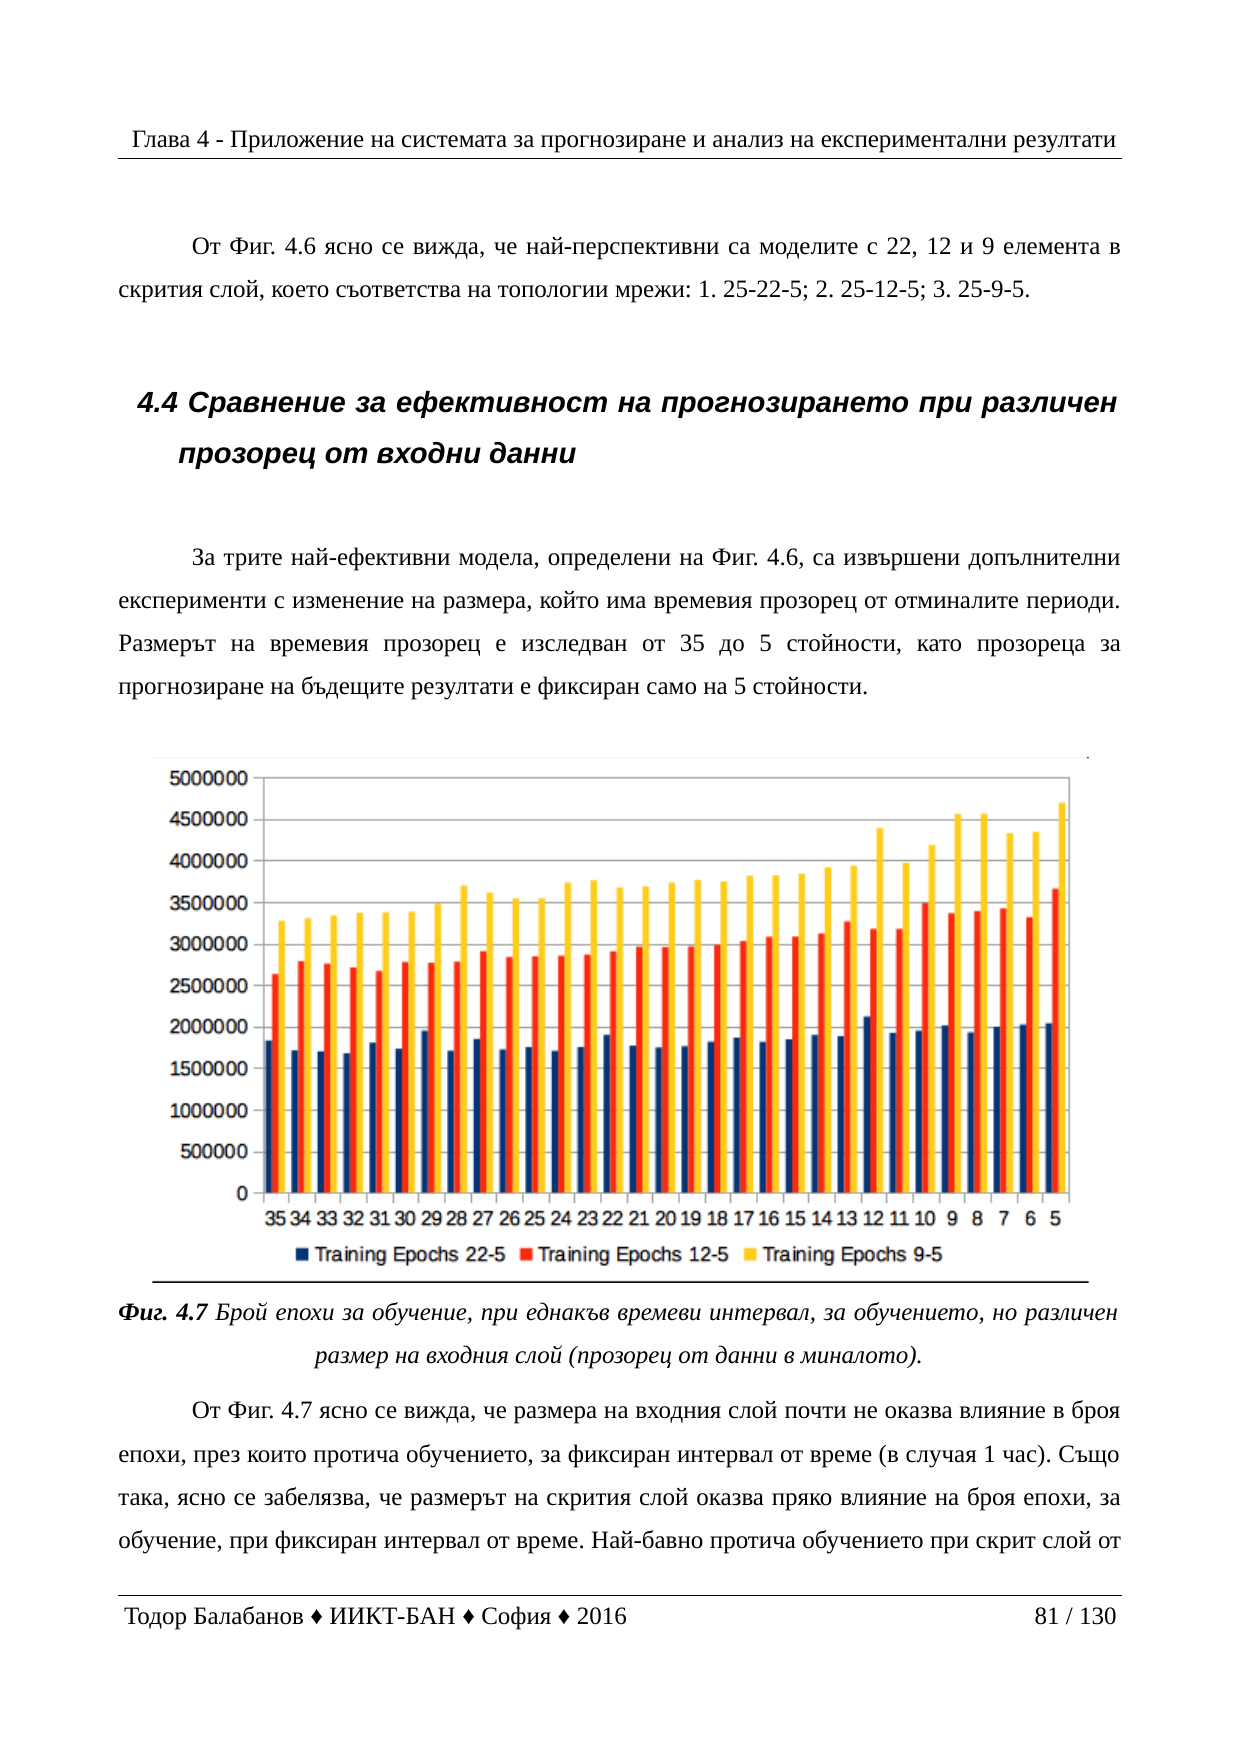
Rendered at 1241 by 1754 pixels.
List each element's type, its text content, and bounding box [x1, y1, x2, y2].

text От Фиг. 4.6 ясно се вижда, че най-перспективни са моделите с 22, 12 и 9 елемента в скрития слой, което съответства на топологии мрежи: 1. 25-22-5; 2. 25-12-5; 3. 25-9-5. [118, 231, 1122, 303]
text От Фиг. 4.7 ясно се вижда, че размера на входния слой почти не оказва влияние в броя епохи, през които протича обучението, за фиксиран интервал от време (в случая 1 час). Също така, ясно се забелязва, че размерът на скрития слой оказва пряко влияние на броя епохи, за обучение, при фиксиран интервал от време. Най-бавно протича обучението при скрит слой от [118, 1396, 1122, 1554]
text Фиг. 4.7 Брой епохи за обучение, при еднакъв времеви интервал, за обучението, но различен размер на входния слой (прозорец от данни в миналото). [118, 1283, 1122, 1369]
picture [151, 757, 1089, 1283]
text За трите най-ефективни модела, определени на Фиг. 4.6, са извършени допълнителни експерименти с изменение на размера, който има времевия прозорец от отминалите периоди. Размерът на времевия прозорец е изследван от 35 до 5 стойности, като прозореца за прогнозиране на бъдещите резултати е фиксиран само на 5 стойности. [118, 542, 1122, 700]
subtitle 4.4 Сравнение за ефективност на прогнозирането при различен прозорец от входни данни [118, 385, 1122, 469]
